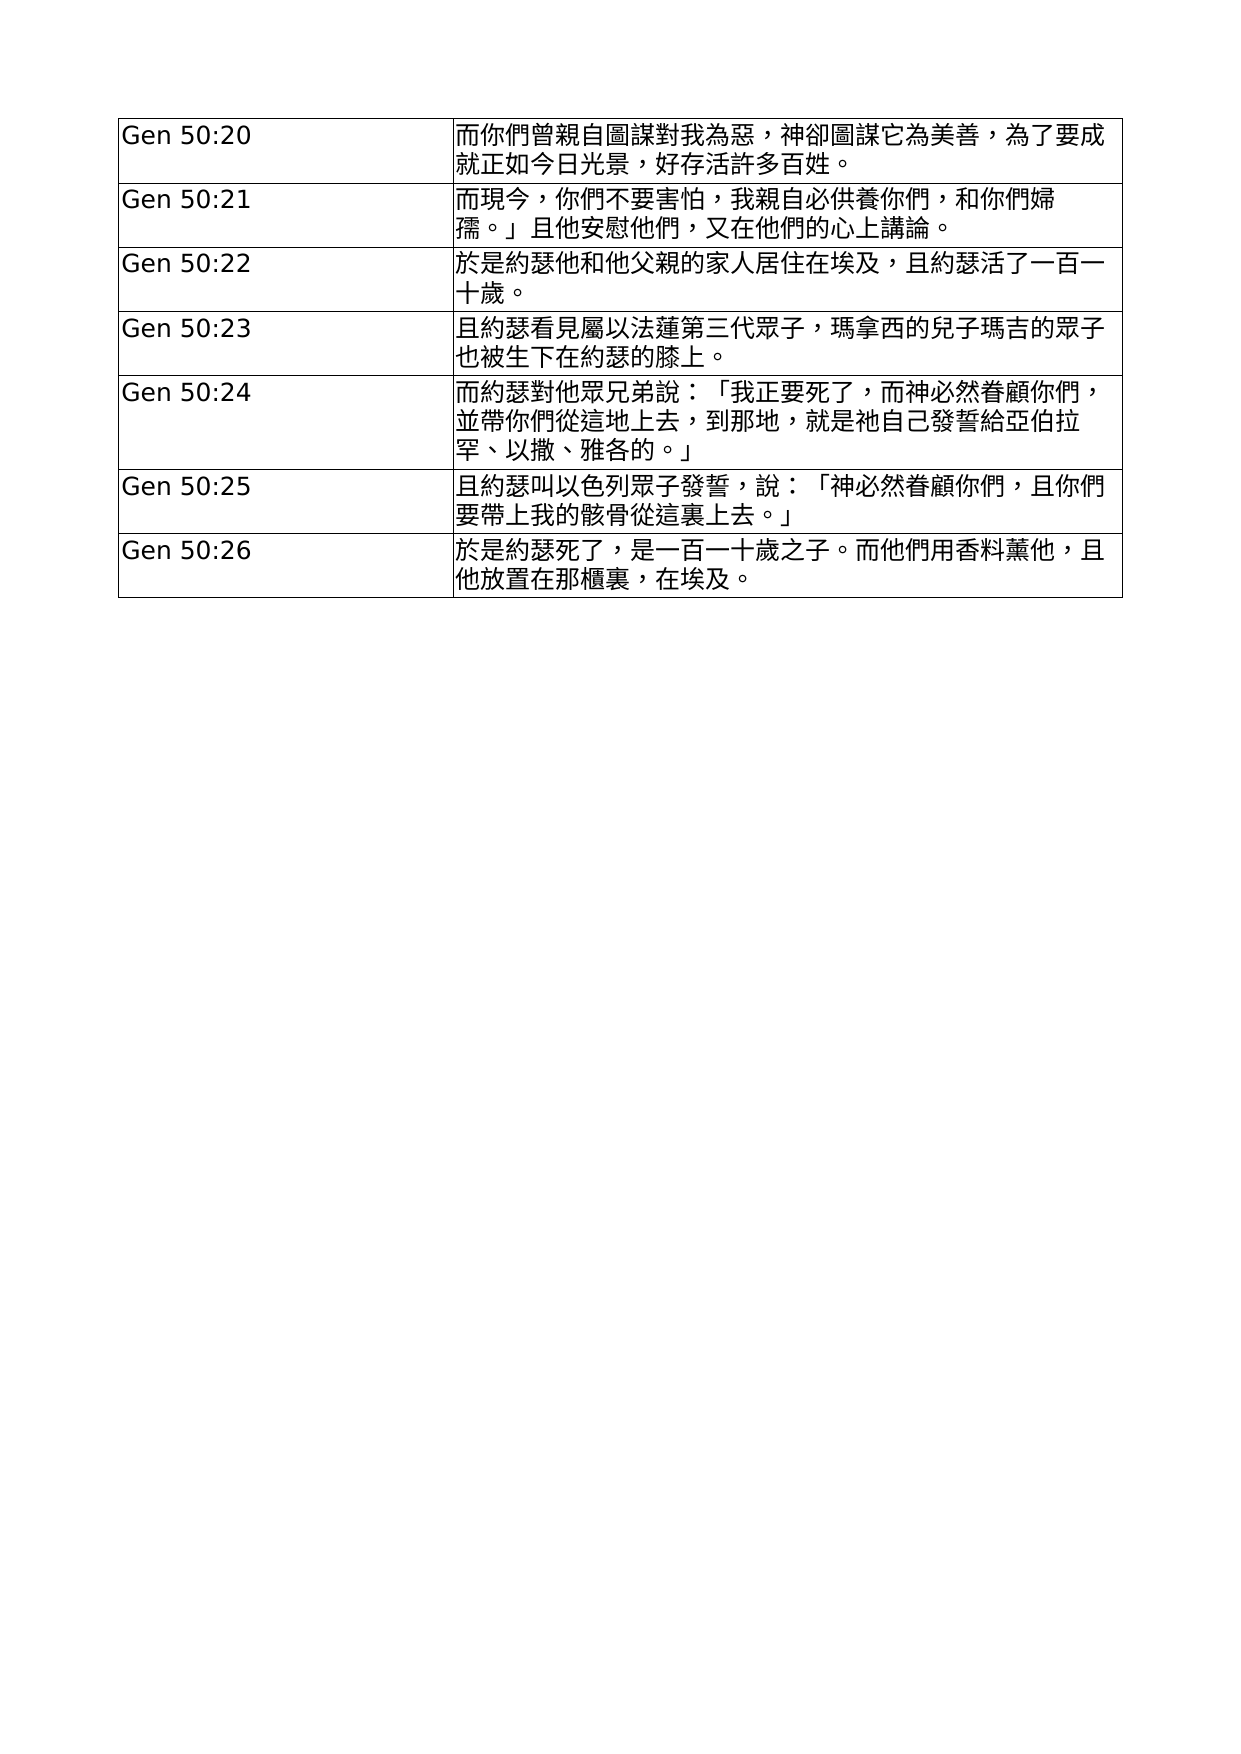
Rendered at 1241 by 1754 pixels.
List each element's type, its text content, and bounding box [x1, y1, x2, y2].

table_cell Gen 50:26 [119, 534, 453, 597]
table_cell Gen 50:22 [119, 248, 453, 311]
table_cell Gen 50:25 [119, 470, 453, 533]
table_cell 於是約瑟死了，是一百一十歲之子。而他們用香料薰他，且他放置在那櫃裏，在埃及。 [454, 534, 1122, 597]
table_cell Gen 50:24 [119, 376, 453, 469]
table_cell Gen 50:23 [119, 312, 453, 375]
table_cell 而你們曾親自圖謀對我為惡，神卻圖謀它為美善，為了要成就正如今日光景，好存活許多百姓。 [454, 119, 1122, 182]
table_cell Gen 50:21 [119, 184, 453, 247]
table_cell 而現今，你們不要害怕，我親自必供養你們，和你們婦孺。」且他安慰他們，又在他們的心上講論。 [454, 184, 1122, 247]
table_cell 而約瑟對他眾兄弟說：「我正要死了，而神必然眷顧你們，並帶你們從這地上去，到那地，就是祂自己發誓給亞伯拉罕、以撒、雅各的。」 [454, 376, 1122, 469]
table_cell 且約瑟叫以色列眾子發誓，說：「神必然眷顧你們，且你們要帶上我的骸骨從這裏上去。」 [454, 470, 1122, 533]
table_cell 於是約瑟他和他父親的家人居住在埃及，且約瑟活了一百一十歲。 [454, 248, 1122, 311]
table_cell 且約瑟看見屬以法蓮第三代眾子，瑪拿西的兒子瑪吉的眾子也被生下在約瑟的膝上。 [454, 312, 1122, 375]
table_cell Gen 50:20 [119, 119, 453, 182]
